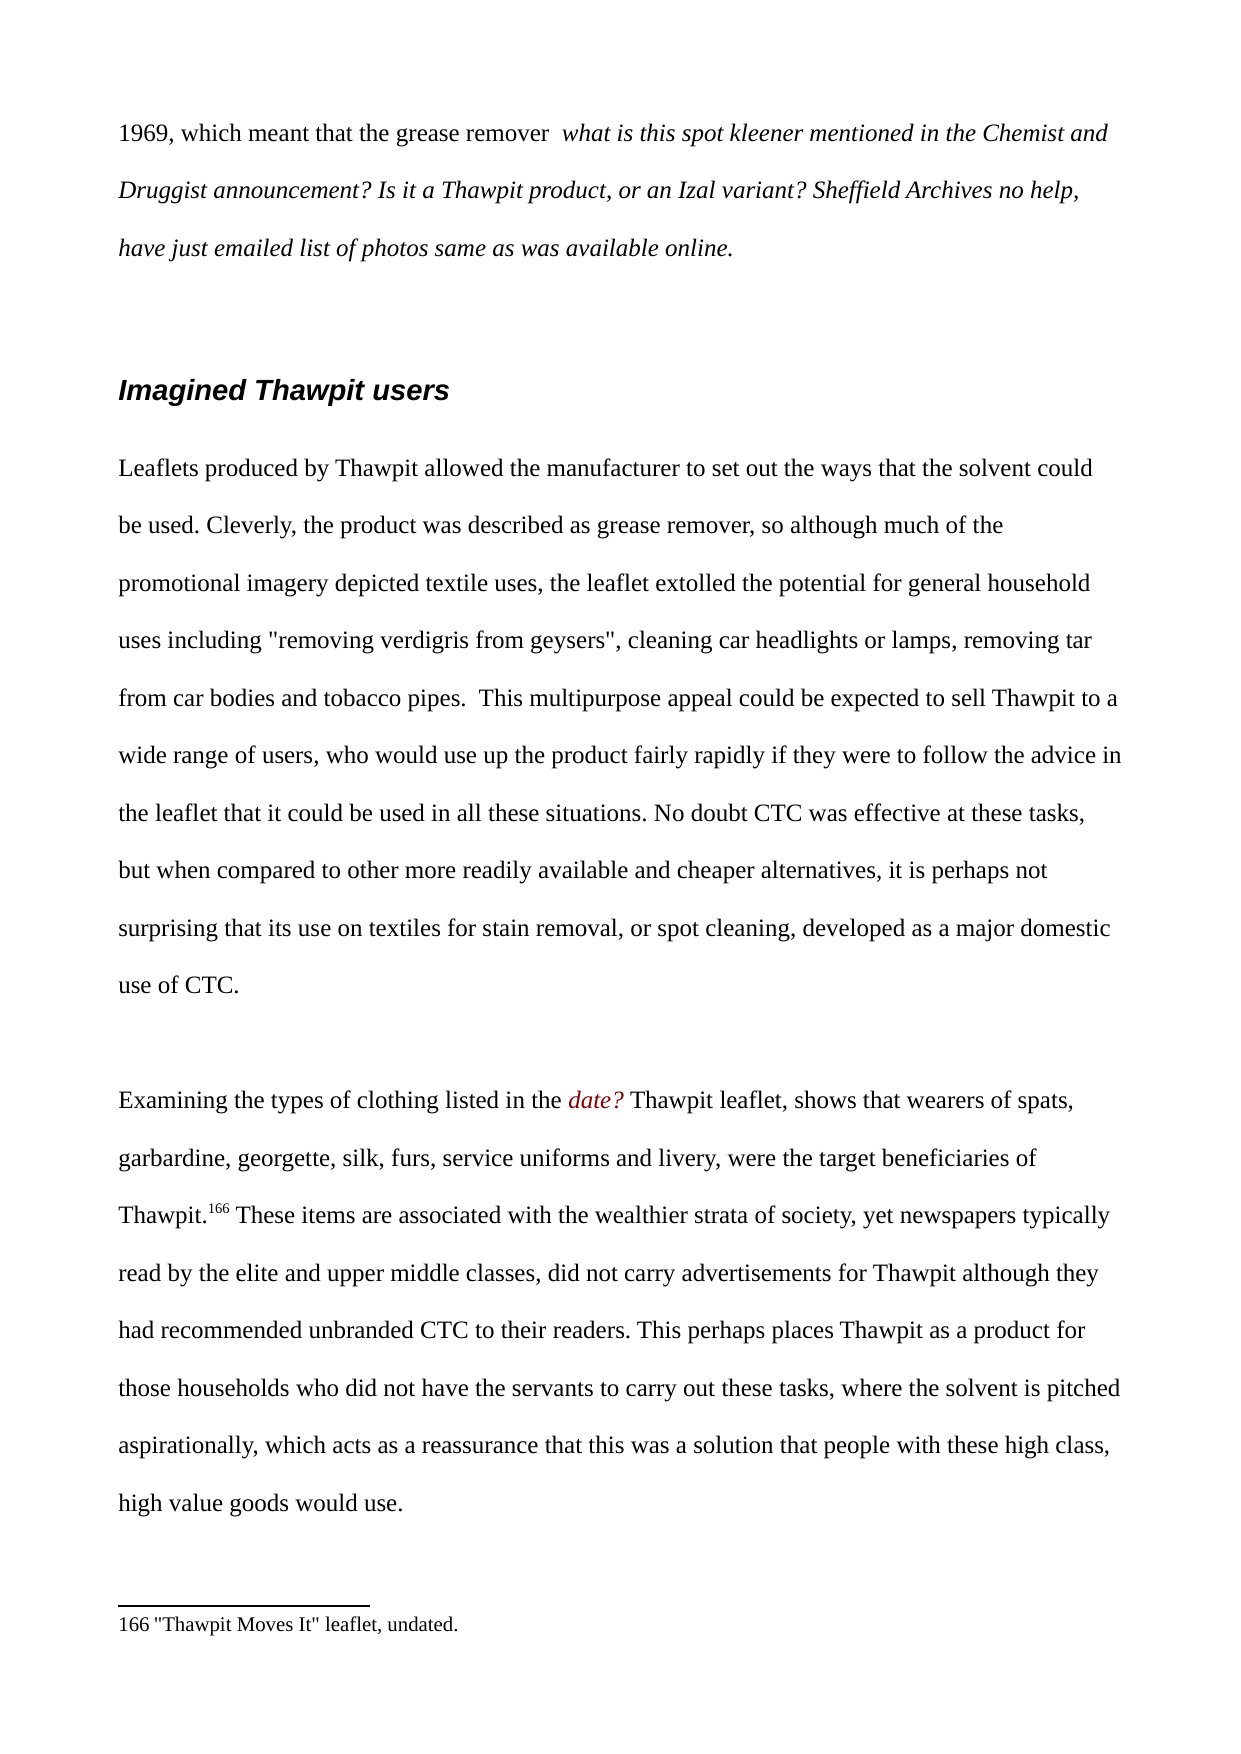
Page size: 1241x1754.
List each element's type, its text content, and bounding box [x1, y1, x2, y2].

subtitle Imagined Thawpit users [118, 373, 1122, 407]
text Leaflets produced by Thawpit allowed the manufacturer to set out the ways that the solvent could be used. Cleverly, the product was described as grease remover, so although much of the promotional imagery depicted textile uses, the leaflet extolled the potential for general household uses including "removing verdigris from geysers", cleaning car headlights or lamps, removing tar from car bodies and tobacco pipes. This multipurpose appeal could be expected to sell Thawpit to a wide range of users, who would use up the product fairly rapidly if they were to follow the advice in the leaflet that it could be used in all these situations. No doubt CTC was effective at these tasks, but when compared to other more readily available and cheaper alternatives, it is perhaps not surprising that its use on textiles for stain removal, or spot cleaning, developed as a major domestic use of CTC. [118, 453, 1122, 999]
text 1969, which meant that the grease remover what is this spot kleener mentioned in the Chemist and Druggist announcement? Is it a Thawpit product, or an Izal variant? Sheffield Archives no help, have just emailed list of photos same as was available online. [118, 118, 1122, 262]
text "Thawpit Moves It" leaflet, undated. [118, 1612, 1122, 1636]
text Examining the types of clothing listed in the date? Thawpit leaflet, shows that wearers of spats, garbardine, georgette, silk, furs, service uniforms and livery, were the target beneficiaries of Thawpit. These items are associated with the wealthier strata of society, yet newspapers typically read by the elite and upper middle classes, did not carry advertisements for Thawpit although they had recommended unbranded CTC to their readers. This perhaps places Thawpit as a product for those households who did not have the servants to carry out these tasks, where the solvent is pitched aspirationally, which acts as a reassurance that this was a solution that people with these high class, high value goods would use. [118, 1085, 1122, 1516]
